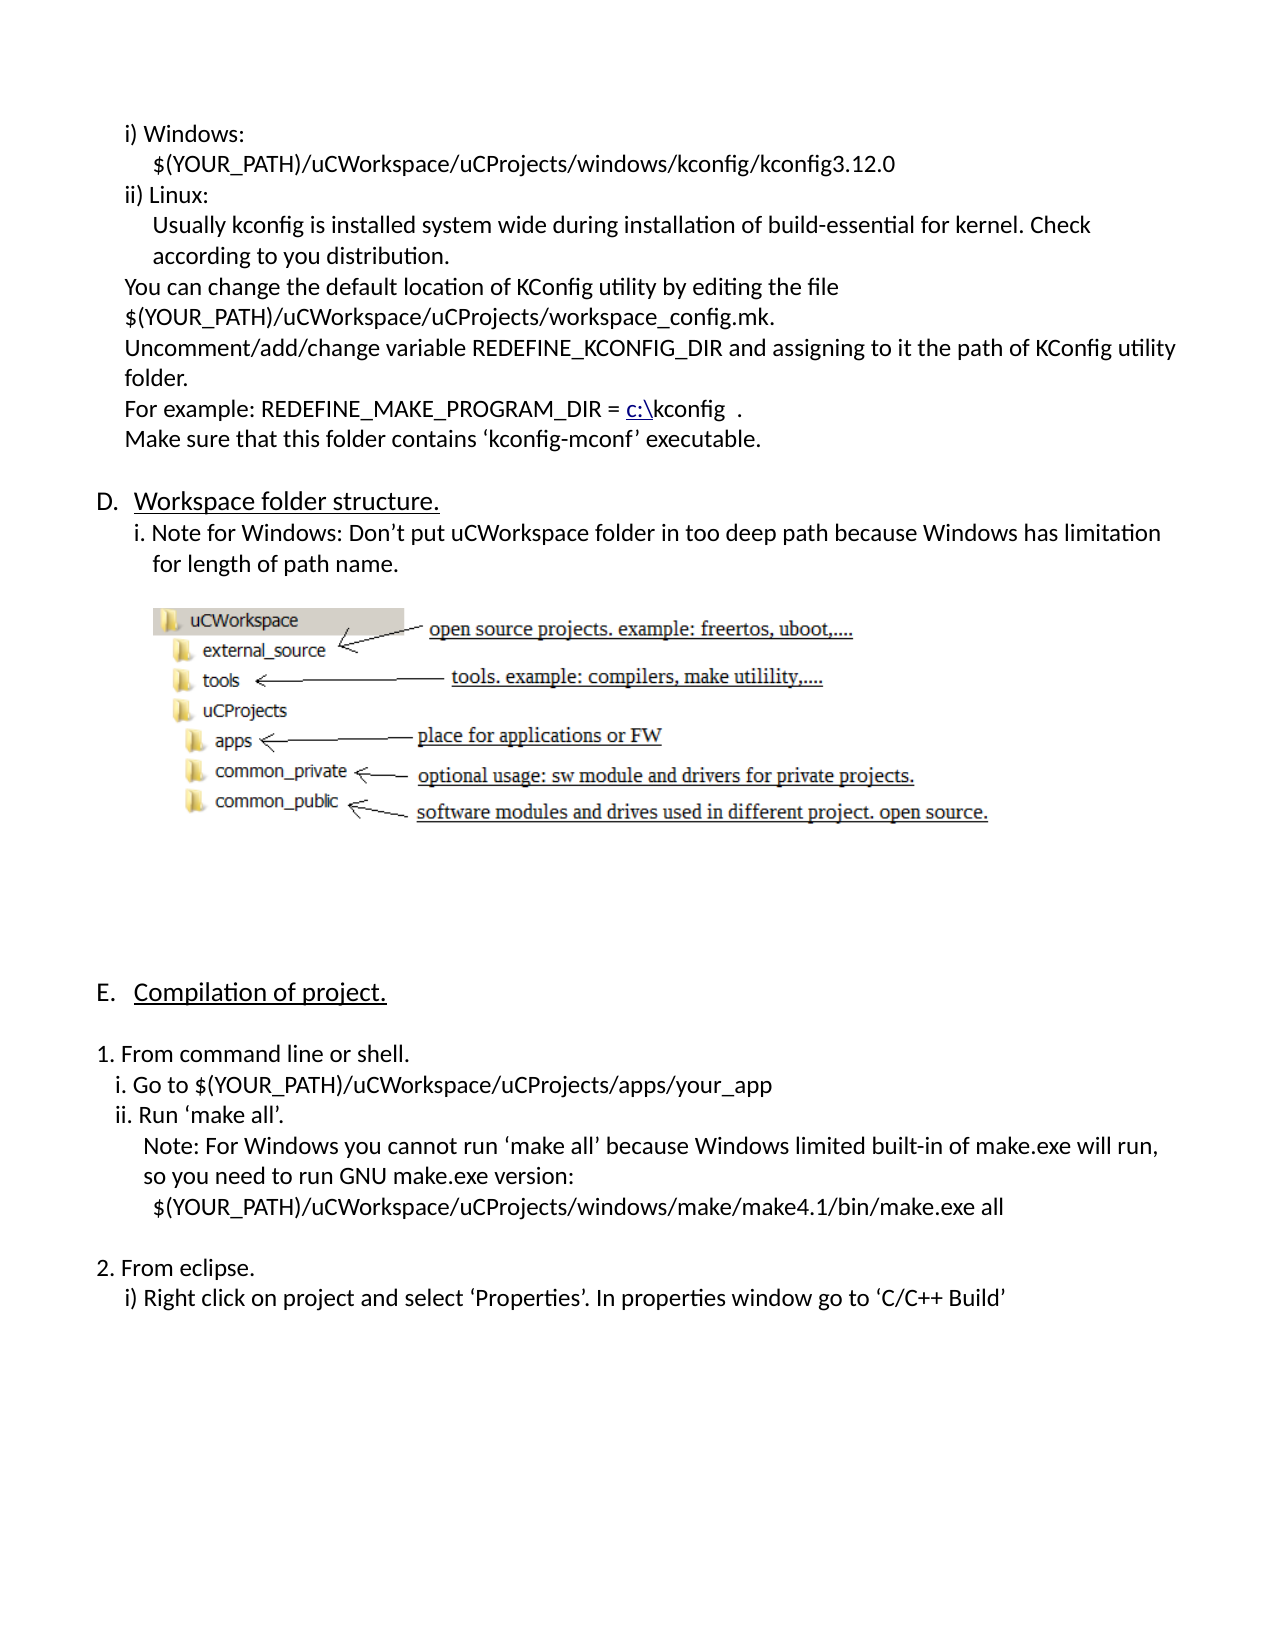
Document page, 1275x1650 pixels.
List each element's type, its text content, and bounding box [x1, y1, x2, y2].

list Workspace folder structure. [96, 484, 1184, 517]
text $(YOUR_PATH)/uCWorkspace/uCProjects/windows/make/make4.1/bin/make.exe all [152, 1191, 1184, 1222]
text Usually kconfig is installed system wide during installation of build-essential for kernel. Check according to you distribution. [152, 209, 1184, 271]
picture [153, 608, 1127, 914]
text For example: REDEFINE_MAKE_PROGRAM_DIR = c:\kconfig . [124, 393, 1184, 423]
list Compilation of project. [96, 975, 1184, 1008]
text i) Right click on project and select ‘Properties’. In properties window go to ‘C/C++ Build’ [124, 1283, 1184, 1313]
text i) Windows: [124, 118, 1184, 148]
text 2. From eclipse. [96, 1252, 1184, 1283]
text Uncomment/add/change variable REDEFINE_KCONFIG_DIR and assigning to it the path of KConfig utility folder. [124, 332, 1184, 393]
text $(YOUR_PATH)/uCWorkspace/uCProjects/windows/kconfig/kconfig3.12.0 [152, 148, 1184, 179]
text ii) Linux: [124, 179, 1184, 209]
text Note: For Windows you cannot run ‘make all’ because Windows limited built-in of make.exe will run, so you need to run GNU make.exe version: [143, 1130, 1184, 1191]
text Make sure that this folder contains ‘kconfig-mconf’ executable. [124, 423, 1184, 454]
text ii. Run ‘make all’. [115, 1099, 1184, 1130]
text i. Go to $(YOUR_PATH)/uCWorkspace/uCProjects/apps/your_app [115, 1069, 1184, 1099]
text 1. From command line or shell. [96, 1038, 1184, 1069]
text You can change the default location of KConfig utility by editing the file $(YOUR_PATH)/uCWorkspace/uCProjects/workspace_config.mk. [124, 271, 1184, 332]
text i. Note for Windows: Don’t put uCWorkspace folder in too deep path because Windows has limitation for length of path name. [134, 517, 1184, 578]
